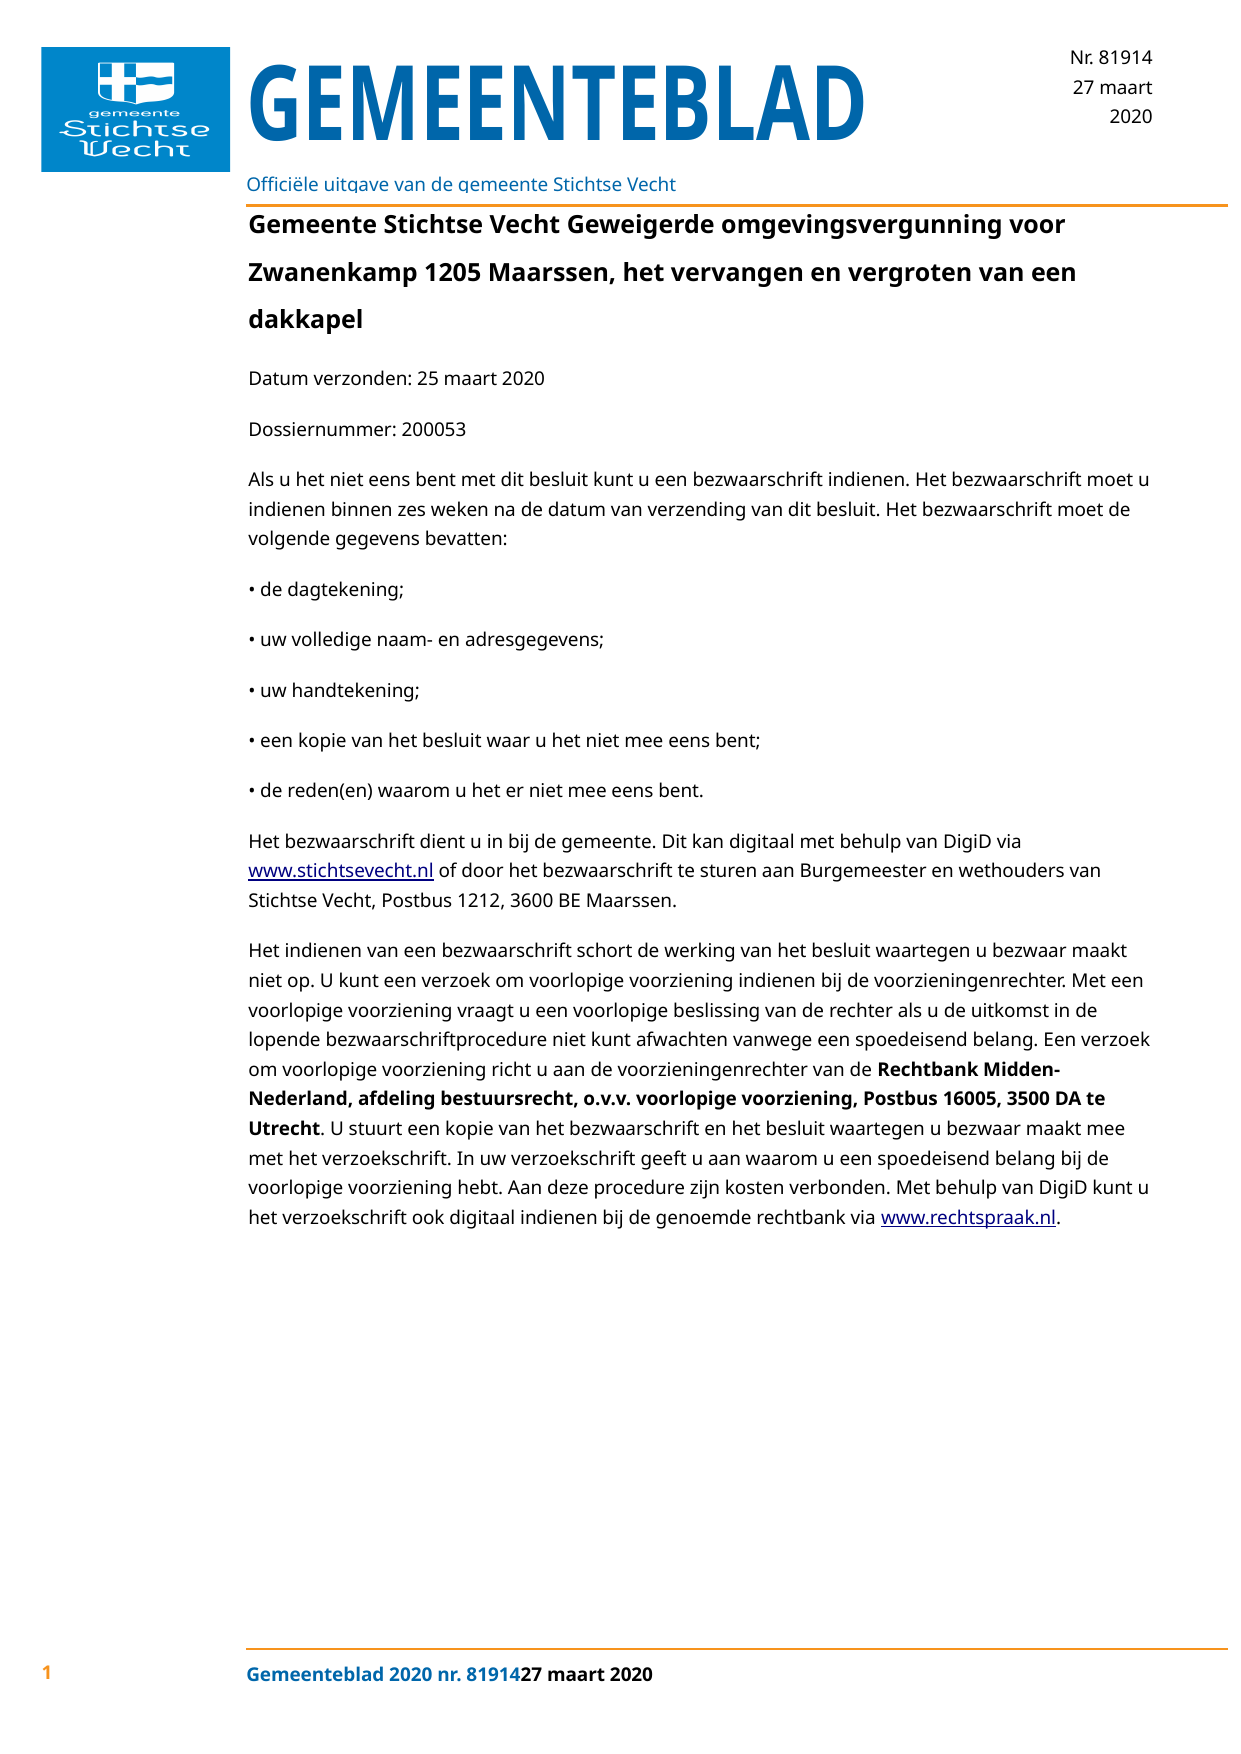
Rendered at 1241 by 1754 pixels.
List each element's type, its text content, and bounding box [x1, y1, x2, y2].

text • een kopie van het besluit waar u het niet mee eens bent; [248, 727, 1152, 753]
text • de reden(en) waarom u het er niet mee eens bent. [248, 778, 1152, 803]
picture [99, 63, 135, 101]
text Het bezwaarschrift dient u in bij de gemeente. Dit kan digitaal met behulp van DigiD via www.stichtsevecht.nl of door het bezwaarschrift te sturen aan Burgemeester en wethouders van Stichtse Vecht, Postbus 1212, 3600 BE Maarssen. [248, 828, 1152, 913]
text Als u het niet eens bent met dit besluit kunt u een bezwaarschrift indienen. Het bezwaarschrift moet u indienen binnen zes weken na de datum van verzending van dit besluit. Het bezwaarschrift moet de volgende gegevens bevatten: [248, 466, 1152, 551]
text • uw handtekening; [248, 677, 1152, 702]
text Datum verzonden: 25 maart 2020 [248, 366, 1152, 391]
text • uw volledige naam- en adresgegevens; [248, 626, 1152, 652]
text Het indienen van een bezwaarschrift schort de werking van het besluit waartegen u bezwaar maakt niet op. U kunt een verzoek om voorlopige voorziening indienen bij de voorzieningenrechter. Met een voorlopige voorziening vraagt u een voorlopige beslissing van de rechter als u de uitkomst in de lopende bezwaarschriftprocedure niet kunt afwachten vanwege een spoedeisend belang. Een verzoek om voorlopige voorziening richt u aan de voorzieningenrechter van de Rechtbank Midden-Nederland, afdeling bestuursrecht, o.v.v. voorlopige voorziening, Postbus 16005, 3500 DA te Utrecht. U stuurt een kopie van het bezwaarschrift en het besluit waartegen u bezwaar maakt mee met het verzoekschrift. In uw verzoekschrift geeft u aan waarom u een spoedeisend belang bij de voorlopige voorziening hebt. Aan deze procedure zijn kosten verbonden. Met behulp van DigiD kunt u het verzoekschrift ook digitaal indienen bij de genoemde rechtbank via www.rechtspraak.nl. [248, 938, 1152, 1229]
text Dossiernummer: 200053 [248, 416, 1152, 442]
text Gemeente Stichtse Vecht Geweigerde omgevingsvergunning voor Zwanenkamp 1205 Maarssen, het vervangen en vergroten van een dakkapel [248, 207, 1152, 336]
picture [137, 63, 174, 103]
text • de dagtekening; [248, 576, 1152, 602]
